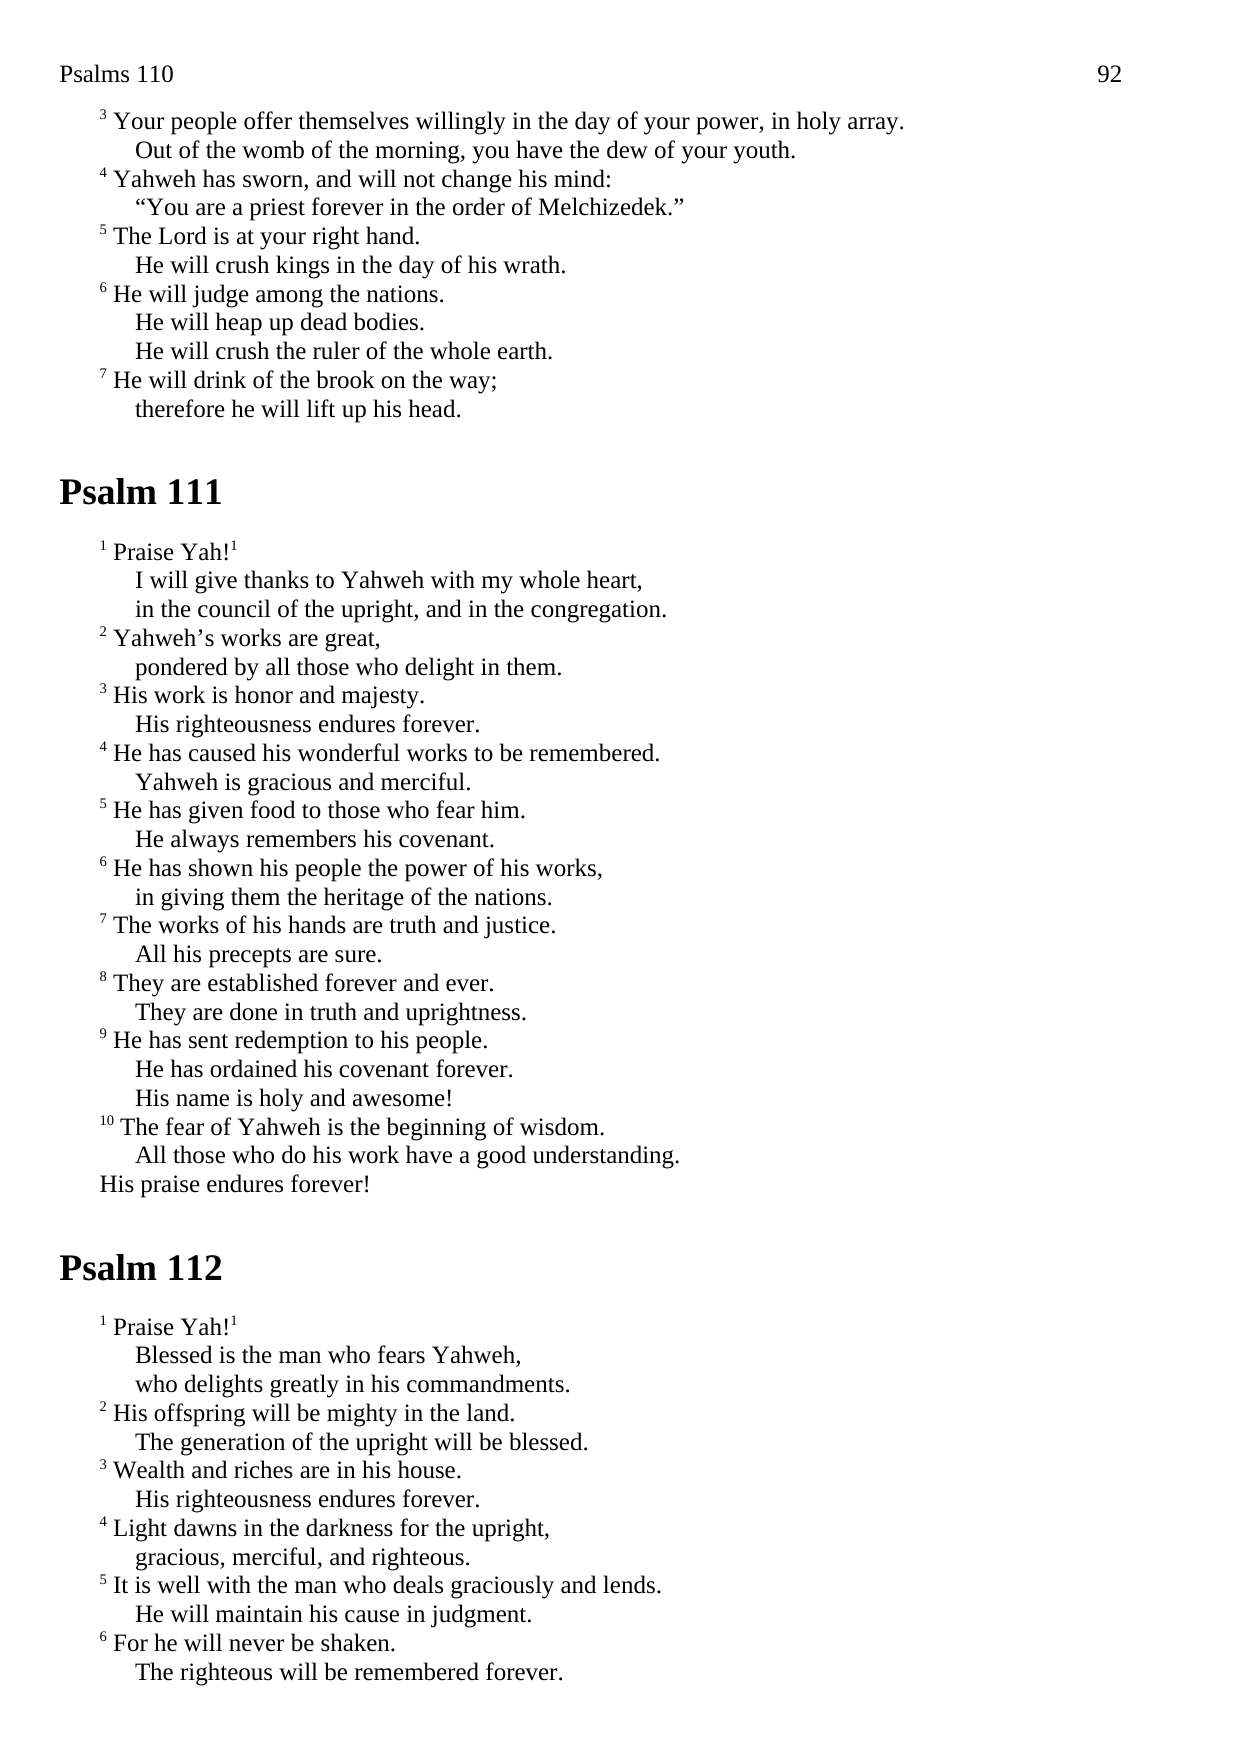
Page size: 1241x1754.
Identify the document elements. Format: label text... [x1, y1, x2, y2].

text His name is holy and awesome! [135, 1083, 1122, 1112]
text 4 Light dawns in the darkness for the upright, [99, 1513, 1122, 1542]
text “You are a priest forever in the order of Melchizedek.” [135, 192, 1122, 221]
text His righteousness endures forever. [135, 709, 1122, 738]
text 6 He will judge among the nations. [99, 279, 1122, 307]
text Blessed is the man who fears Yahweh, [135, 1341, 1122, 1369]
text 3 Your people offer themselves willingly in the day of your power, in holy array. [99, 106, 1122, 135]
text He always remembers his covenant. [135, 824, 1122, 853]
text They are done in truth and uprightness. [135, 997, 1122, 1025]
text therefore he will lift up his head. [135, 394, 1122, 422]
text Out of the womb of the morning, you have the dew of your youth. [135, 135, 1122, 164]
text He will heap up dead bodies. [135, 307, 1122, 336]
text He will maintain his cause in judgment. [135, 1599, 1122, 1628]
text Psalm 112 [59, 1245, 1122, 1288]
text in the council of the upright, and in the congregation. [135, 594, 1122, 623]
text pondered by all those who delight in them. [135, 652, 1122, 680]
text His righteousness endures forever. [135, 1484, 1122, 1513]
text He will crush the ruler of the whole earth. [135, 336, 1122, 365]
text 1 Praise Yah!1 [99, 537, 1122, 565]
text 1 Praise Yah!1 [99, 1312, 1122, 1341]
text 7 He will drink of the brook on the way; [99, 365, 1122, 394]
text 4 He has caused his wonderful works to be remembered. [99, 738, 1122, 767]
text 4 Yahweh has sworn, and will not change his mind: [99, 164, 1122, 192]
text All those who do his work have a good understanding. [135, 1140, 1122, 1169]
text 3 His work is honor and majesty. [99, 680, 1122, 709]
text Yahweh is gracious and merciful. [135, 767, 1122, 795]
text 8 They are established forever and ever. [99, 968, 1122, 997]
text The generation of the upright will be blessed. [135, 1427, 1122, 1456]
text 6 He has shown his people the power of his works, [99, 853, 1122, 882]
text 9 He has sent redemption to his people. [99, 1025, 1122, 1054]
text gracious, merciful, and righteous. [135, 1542, 1122, 1571]
text The righteous will be remembered forever. [135, 1657, 1122, 1686]
text 2 His offspring will be mighty in the land. [99, 1398, 1122, 1427]
text Psalm 111 [59, 470, 1122, 513]
text 10 The fear of Yahweh is the beginning of wisdom. [99, 1112, 1122, 1140]
text I will give thanks to Yahweh with my whole heart, [135, 565, 1122, 594]
text who delights greatly in his commandments. [135, 1369, 1122, 1398]
text He will crush kings in the day of his wrath. [135, 250, 1122, 279]
text All his precepts are sure. [135, 939, 1122, 968]
text 5 It is well with the man who deals graciously and lends. [99, 1571, 1122, 1599]
text 6 For he will never be shaken. [99, 1628, 1122, 1657]
text He has ordained his covenant forever. [135, 1054, 1122, 1083]
text 5 He has given food to those who fear him. [99, 795, 1122, 824]
text 7 The works of his hands are truth and justice. [99, 910, 1122, 939]
text in giving them the heritage of the nations. [135, 882, 1122, 910]
text 5 The Lord is at your right hand. [99, 221, 1122, 250]
text His praise endures forever! [99, 1169, 1122, 1198]
text 2 Yahweh’s works are great, [99, 623, 1122, 652]
text 3 Wealth and riches are in his house. [99, 1456, 1122, 1484]
